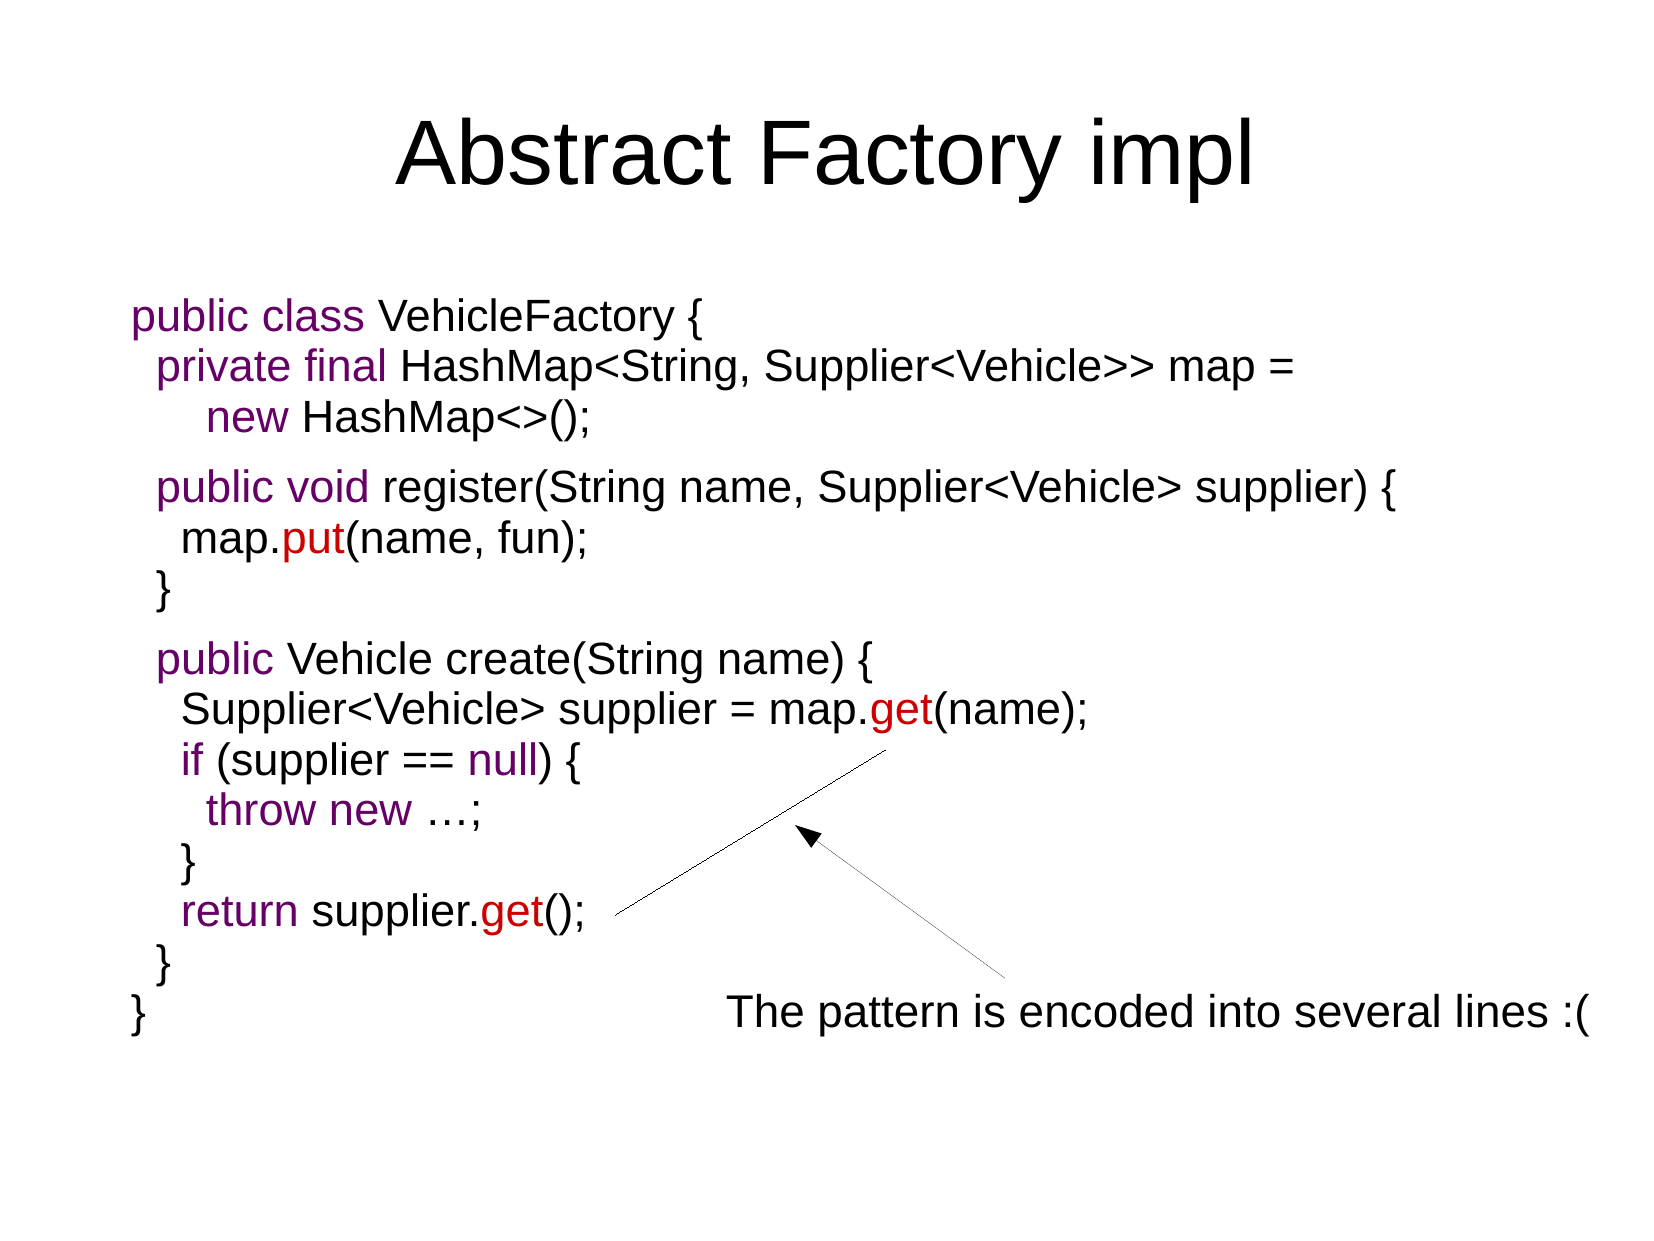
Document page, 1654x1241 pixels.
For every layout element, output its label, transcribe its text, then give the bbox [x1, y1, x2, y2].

text_box The pattern is encoded into several lines :( [711, 978, 1606, 1045]
list public class VehicleFactory { private final HashMap<String, Supplier<Vehicle>> map = new HashMap<>(); public void register(String name, Supplier<Vehicle> supplier) { map.put(name, fun); } public Vehicle create(String name) { Supplier<Vehicle> supplier = map.get(name); if (supplier == null) { throw new …; } return supplier.get(); } } [82, 290, 1571, 1141]
title Abstract Factory impl [82, 49, 1571, 257]
